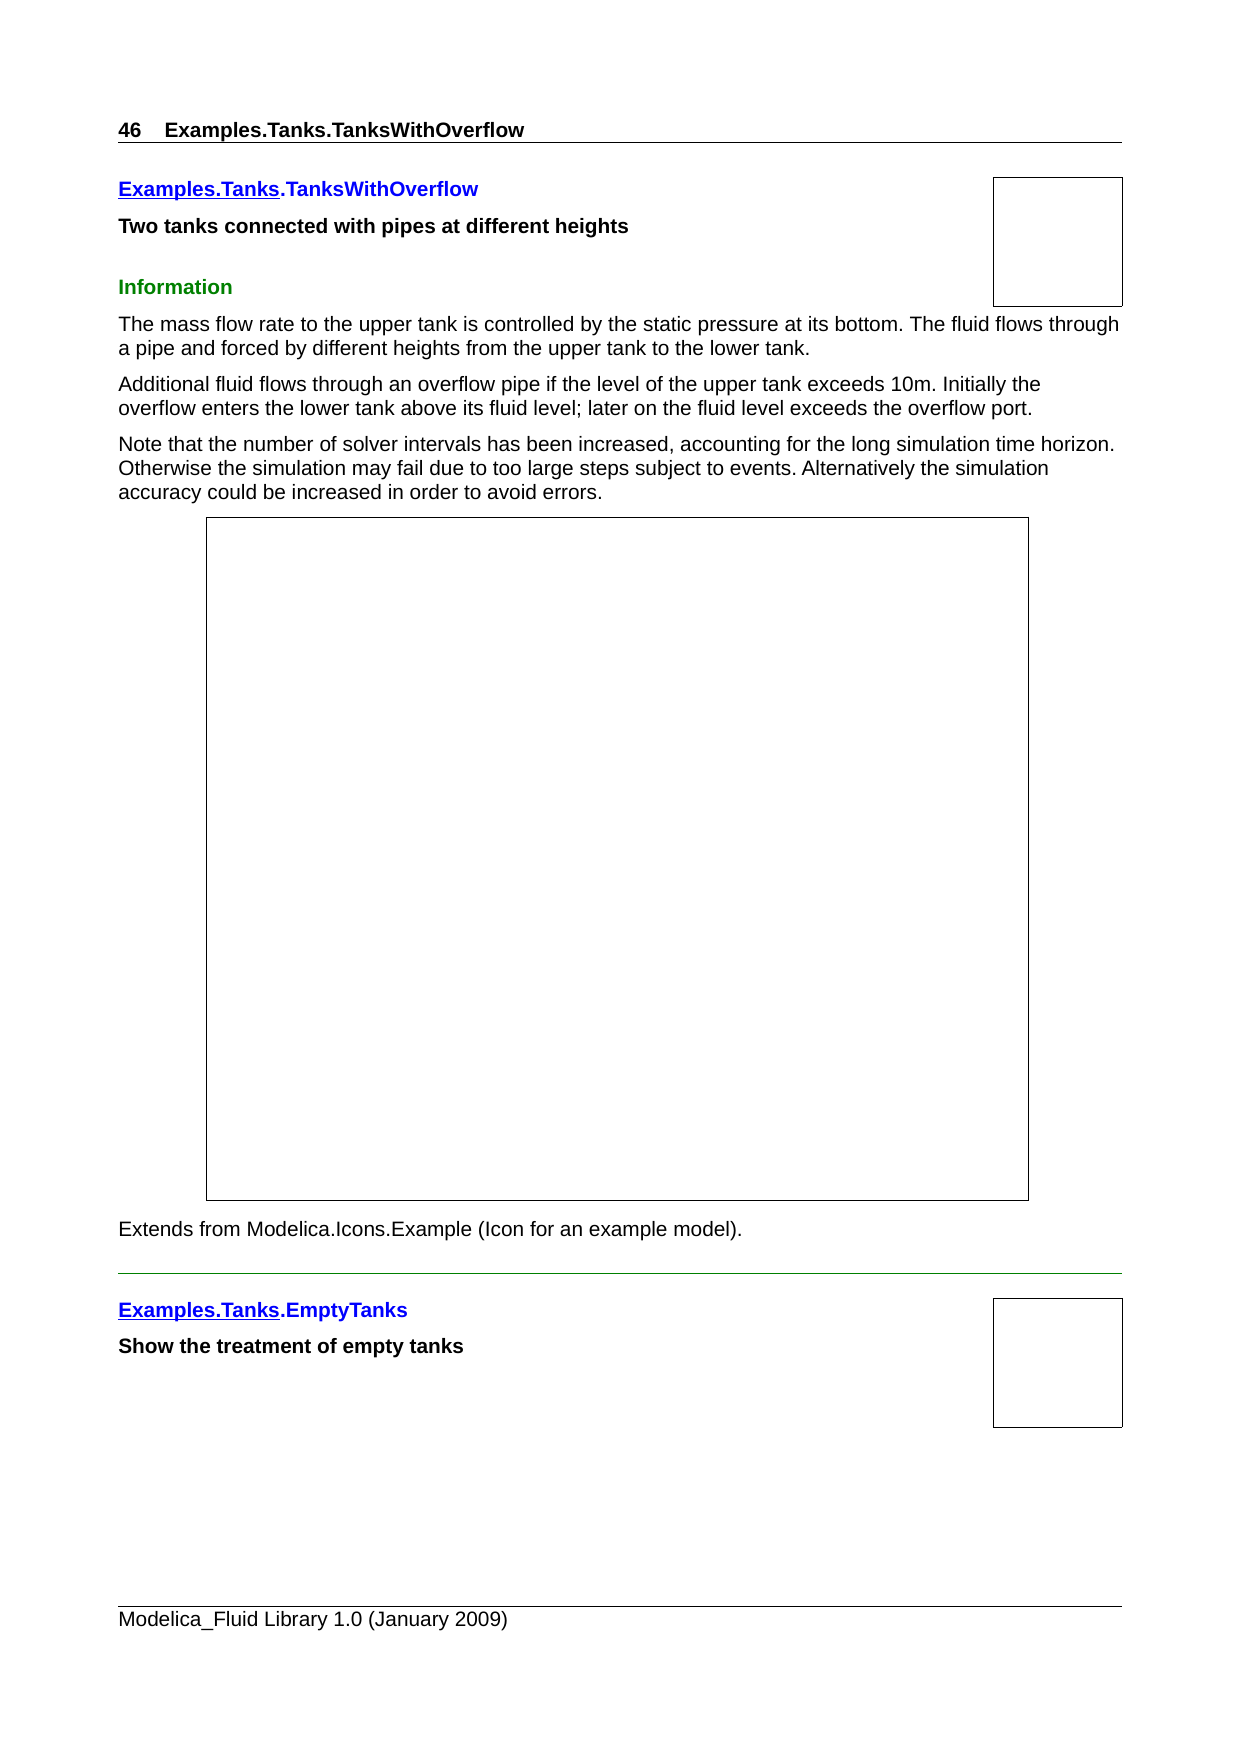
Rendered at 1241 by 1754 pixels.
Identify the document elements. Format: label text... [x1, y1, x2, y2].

subtitle Examples.Tanks.TanksWithOverflow [118, 177, 993, 201]
text [994, 213, 1122, 237]
subtitle [994, 178, 1122, 201]
text Two tanks connected with pipes at different heights [118, 213, 993, 237]
subtitle [994, 275, 1122, 299]
subtitle Information [118, 275, 993, 299]
text [994, 1334, 1122, 1358]
text Additional fluid flows through an overflow pipe if the level of the upper tank exceeds 10m. Initially the overflow enters the lower tank above its fluid level; later on the fluid level exceeds the overflow port. [118, 372, 1122, 420]
text Extends from Modelica.Icons.Example (Icon for an example model). [118, 1217, 1122, 1241]
text The mass flow rate to the upper tank is controlled by the static pressure at its bottom. The fluid flows through a pipe and forced by different heights from the upper tank to the lower tank. [118, 311, 1122, 359]
subtitle Examples.Tanks.EmptyTanks [118, 1298, 993, 1322]
text Show the treatment of empty tanks [118, 1334, 993, 1358]
text Note that the number of solver intervals has been increased, accounting for the long simulation time horizon. Otherwise the simulation may fail due to too large steps subject to events. Alternatively the simulation accuracy could be increased in order to avoid errors. [118, 432, 1122, 504]
subtitle [994, 1299, 1122, 1322]
